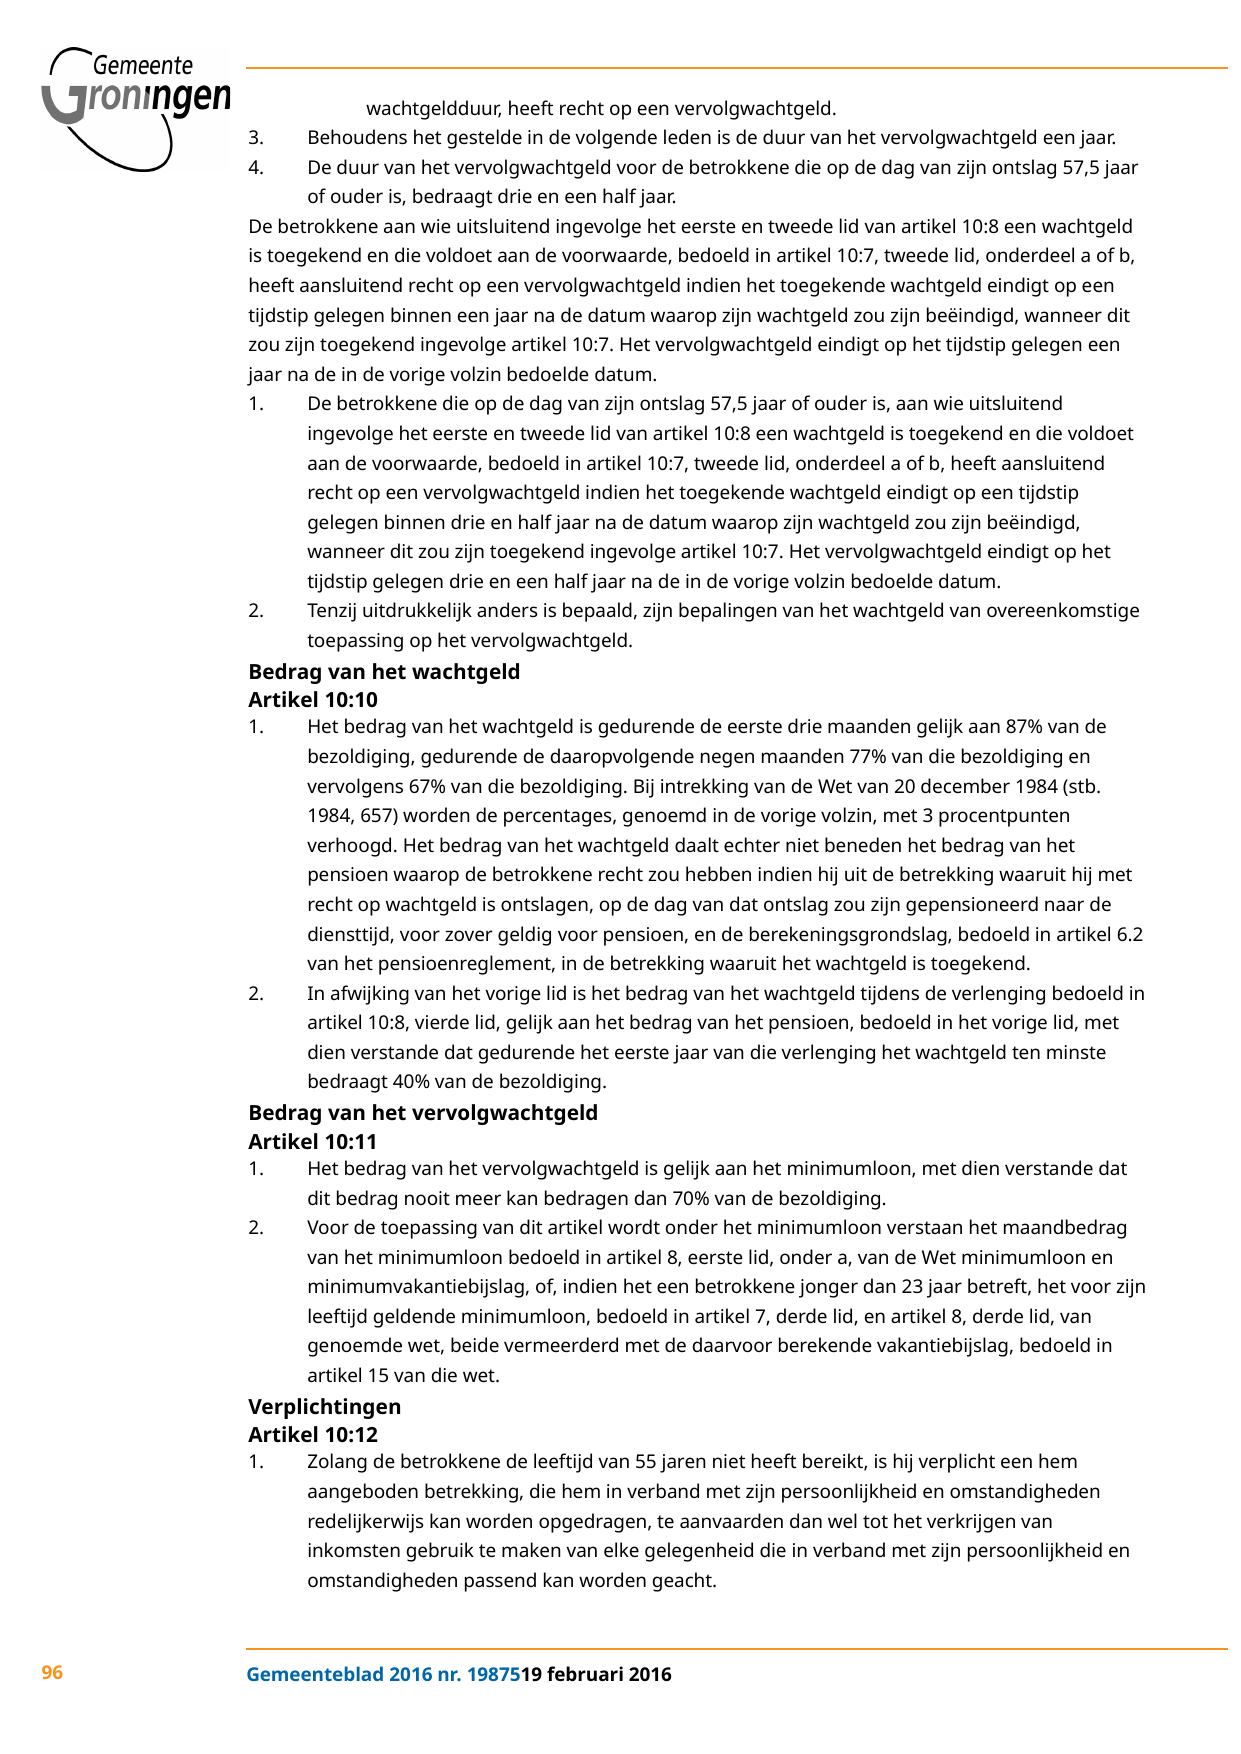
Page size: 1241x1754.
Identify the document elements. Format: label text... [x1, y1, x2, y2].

list In afwijking van het vorige lid is het bedrag van het wachtgeld tijdens de verlenging bedoeld in artikel 10:8, vierde lid, gelijk aan het bedrag van het pensioen, bedoeld in het vorige lid, met dien verstande dat gedurende het eerste jaar van die verlenging het wachtgeld ten minste bedraagt 40% van de bezoldiging. [248, 980, 1152, 1094]
list Behoudens het gestelde in de volgende leden is de duur van het vervolgwachtgeld een jaar. [248, 124, 1152, 150]
text Bedrag van het vervolgwachtgeld [248, 1098, 1152, 1127]
text Verplichtingen [248, 1392, 1152, 1420]
list wachtgeldduur, heeft recht op een vervolgwachtgeld. [307, 95, 1152, 121]
list De duur van het vervolgwachtgeld voor de betrokkene die op de dag van zijn ontslag 57,5 jaar of ouder is, bedraagt drie en een half jaar. [248, 154, 1152, 209]
list Tenzij uitdrukkelijk anders is bepaald, zijn bepalingen van het wachtgeld van overeenkomstige toepassing op het vervolgwachtgeld. [248, 598, 1152, 653]
text Artikel 10:12 [248, 1420, 1152, 1449]
list Zolang de betrokkene de leeftijd van 55 jaren niet heeft bereikt, is hij verplicht een hem aangeboden betrekking, die hem in verband met zijn persoonlijkheid en omstandigheden redelijkerwijs kan worden opgedragen, te aanvaarden dan wel tot het verkrijgen van inkomsten gebruik te maken van elke gelegenheid die in verband met zijn persoonlijkheid en omstandigheden passend kan worden geacht. [248, 1449, 1152, 1593]
text Artikel 10:10 [248, 685, 1152, 714]
text De betrokkene aan wie uitsluitend ingevolge het eerste en tweede lid van artikel 10:8 een wachtgeld is toegekend en die voldoet aan de voorwaarde, bedoeld in artikel 10:7, tweede lid, onderdeel a of b, heeft aansluitend recht op een vervolgwachtgeld indien het toegekende wachtgeld eindigt op een tijdstip gelegen binnen een jaar na de datum waarop zijn wachtgeld zou zijn beëindigd, wanneer dit zou zijn toegekend ingevolge artikel 10:7. Het vervolgwachtgeld eindigt op het tijdstip gelegen een jaar na de in de vorige volzin bedoelde datum. [248, 213, 1152, 387]
picture [41, 47, 231, 172]
list Voor de toepassing van dit artikel wordt onder het minimumloon verstaan het maandbedrag van het minimumloon bedoeld in artikel 8, eerste lid, onder a, van de Wet minimumloon en minimumvakantiebijslag, of, indien het een betrokkene jonger dan 23 jaar betreft, het voor zijn leeftijd geldende minimumloon, bedoeld in artikel 7, derde lid, en artikel 8, derde lid, van genoemde wet, beide vermeerderd met de daarvoor berekende vakantiebijslag, bedoeld in artikel 15 van die wet. [248, 1214, 1152, 1388]
text Artikel 10:11 [248, 1127, 1152, 1155]
list Het bedrag van het vervolgwachtgeld is gelijk aan het minimumloon, met dien verstande dat dit bedrag nooit meer kan bedragen dan 70% van de bezoldiging. [248, 1155, 1152, 1211]
text Bedrag van het wachtgeld [248, 657, 1152, 685]
list De betrokkene die op de dag van zijn ontslag 57,5 jaar of ouder is, aan wie uitsluitend ingevolge het eerste en tweede lid van artikel 10:8 een wachtgeld is toegekend en die voldoet aan de voorwaarde, bedoeld in artikel 10:7, tweede lid, onderdeel a of b, heeft aansluitend recht op een vervolgwachtgeld indien het toegekende wachtgeld eindigt op een tijdstip gelegen binnen drie en half jaar na de datum waarop zijn wachtgeld zou zijn beëindigd, wanneer dit zou zijn toegekend ingevolge artikel 10:7. Het vervolgwachtgeld eindigt op het tijdstip gelegen drie en een half jaar na de in de vorige volzin bedoelde datum. [248, 391, 1152, 594]
list Het bedrag van het wachtgeld is gedurende de eerste drie maanden gelijk aan 87% van de bezoldiging, gedurende de daaropvolgende negen maanden 77% van die bezoldiging en vervolgens 67% van die bezoldiging. Bij intrekking van de Wet van 20 december 1984 (stb. 1984, 657) worden de percentages, genoemd in de vorige volzin, met 3 procentpunten verhoogd. Het bedrag van het wachtgeld daalt echter niet beneden het bedrag van het pensioen waarop de betrokkene recht zou hebben indien hij uit de betrekking waaruit hij met recht op wachtgeld is ontslagen, op de dag van dat ontslag zou zijn gepensioneerd naar de diensttijd, voor zover geldig voor pensioen, en de berekeningsgrondslag, bedoeld in artikel 6.2 van het pensioenreglement, in de betrekking waaruit het wachtgeld is toegekend. [248, 714, 1152, 976]
